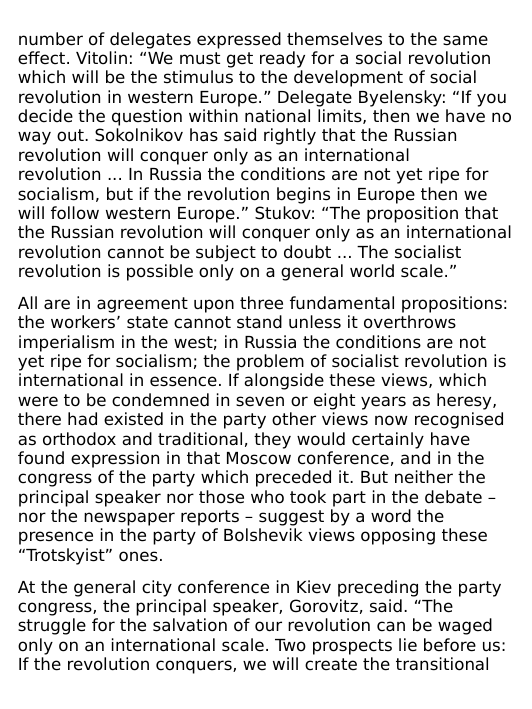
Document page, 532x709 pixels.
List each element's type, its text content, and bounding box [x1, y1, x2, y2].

text All are in agreement upon three fundamental propositions: the workers’ state cannot stand unless it overthrows imperialism in the west; in Russia the conditions are not yet ripe for socialism; the problem of socialist revolution is international in essence. If alongside these views, which were to be condemned in seven or eight years as heresy, there had existed in the party other views now recognised as orthodox and traditional, they would certainly have found expression in that Moscow conference, and in the congress of the party which preceded it. But neither the principal speaker nor those who took part in the debate – nor the newspaper reports – suggest by a word the presence in the party of Bolshevik views opposing these “Trotskyist” ones. [18, 294, 514, 565]
text At the general city conference in Kiev preceding the party congress, the principal speaker, Gorovitz, said. “The struggle for the salvation of our revolution can be waged only on an international scale. Two prospects lie before us: If the revolution conquers, we will create the transitional [18, 578, 514, 674]
text number of delegates expressed themselves to the same effect. Vitolin: “We must get ready for a social revolution which will be the stimulus to the development of social revolution in western Europe.” Delegate Byelensky: “If you decide the question within national limits, then we have no way out. Sokolnikov has said rightly that the Russian revolution will conquer only as an international revolution ... In Russia the conditions are not yet ripe for socialism, but if the revolution begins in Europe then we will follow western Europe.” Stukov: “The proposition that the Russian revolution will conquer only as an international revolution cannot be subject to doubt ... The socialist revolution is possible only on a general world scale.” [18, 29, 514, 281]
